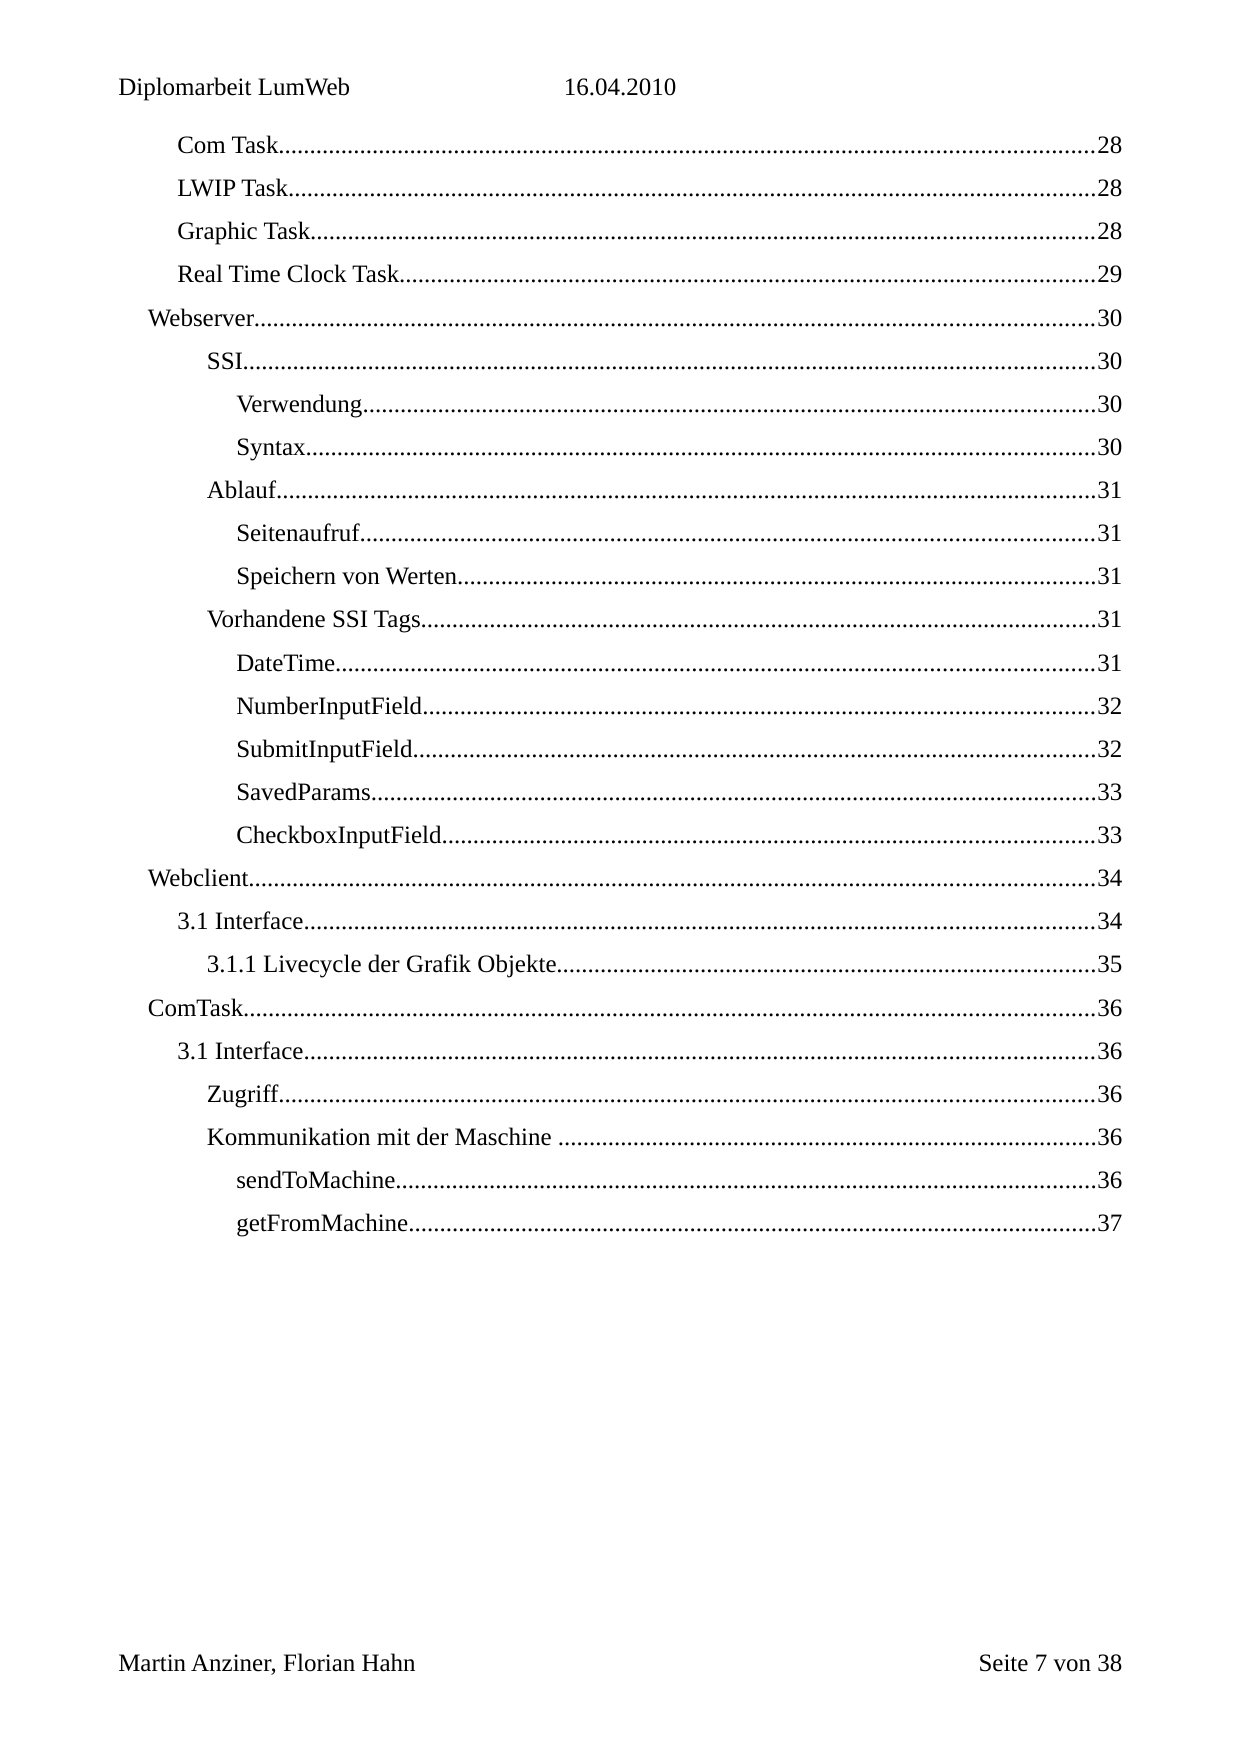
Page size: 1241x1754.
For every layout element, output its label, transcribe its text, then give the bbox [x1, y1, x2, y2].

text Graphic Task 28 [177, 216, 1122, 245]
text NumberInputField 32 [236, 691, 1122, 719]
text SubmitInputField 32 [236, 734, 1122, 763]
text Kommunikation mit der Maschine 36 [207, 1122, 1122, 1151]
text ComTask 36 [148, 993, 1122, 1021]
text LWIP Task 28 [177, 173, 1122, 202]
text Verwendung 30 [236, 389, 1122, 418]
text 3.1 Interface 36 [177, 1036, 1122, 1064]
text CheckboxInputField 33 [236, 820, 1122, 849]
text getFromMachine 37 [236, 1208, 1122, 1237]
text DateTime 31 [236, 648, 1122, 676]
text Real Time Clock Task 29 [177, 259, 1122, 288]
text Syntax 30 [236, 432, 1122, 461]
text Webserver 30 [148, 303, 1122, 331]
text Seitenaufruf 31 [236, 518, 1122, 547]
text sendToMachine 36 [236, 1165, 1122, 1194]
text Com Task 28 [177, 130, 1122, 159]
text Ablauf 31 [207, 475, 1122, 504]
text Speichern von Werten 31 [236, 561, 1122, 590]
text 3.1 Interface 34 [177, 906, 1122, 935]
text Zugriff 36 [207, 1079, 1122, 1108]
text 3.1.1 Livecycle der Grafik Objekte 35 [207, 949, 1122, 978]
text SSI 30 [207, 346, 1122, 374]
text SavedParams 33 [236, 777, 1122, 806]
text Webclient 34 [148, 863, 1122, 892]
text Vorhandene SSI Tags 31 [207, 604, 1122, 633]
